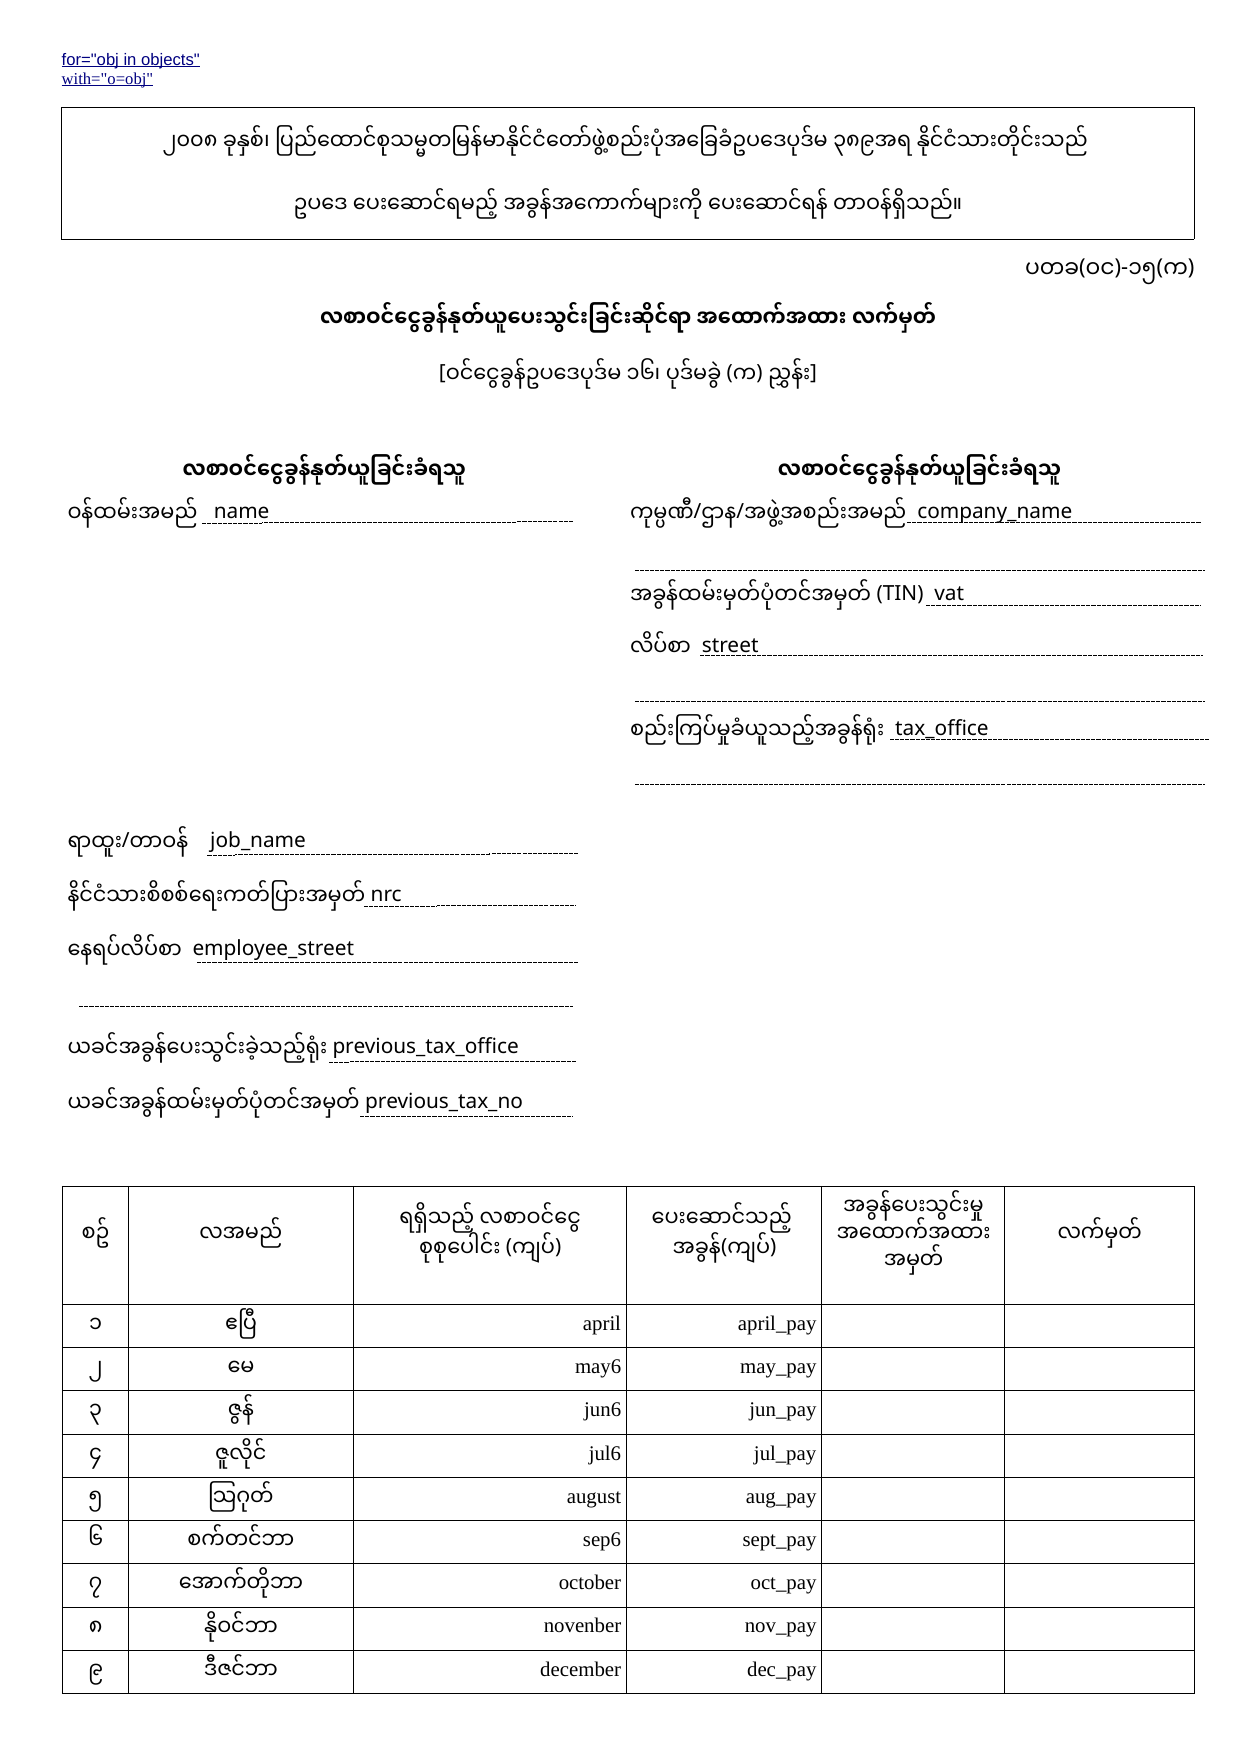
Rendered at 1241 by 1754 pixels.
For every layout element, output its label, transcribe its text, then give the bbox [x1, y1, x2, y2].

table_cell jun_pay [627, 1391, 821, 1434]
table_cell ၈ [63, 1608, 128, 1650]
table_cell sept_pay [627, 1521, 821, 1563]
table_header လစာဝင်ငွေခွန်နုတ်ယူခြင်းခံရသူ [61, 451, 586, 490]
table_cell ၁ [63, 1305, 128, 1347]
table_cell [586, 819, 624, 873]
table_cell သြဂုတ် [129, 1478, 353, 1520]
table_cell [822, 1521, 1004, 1563]
table_cell [1005, 1608, 1194, 1650]
table_cell october [354, 1564, 626, 1607]
table_cell dec_pay [627, 1651, 821, 1693]
table_header စဥ် [63, 1187, 128, 1304]
table_cell [822, 1608, 1004, 1650]
table_cell april_pay [627, 1305, 821, 1347]
table_cell နိင်ငံသားစိစစ်ရေးကတ်ပြားအမှတ် nrc [61, 874, 586, 928]
table_cell may6 [354, 1348, 626, 1390]
table_cell မေ [129, 1348, 353, 1390]
table_cell [624, 874, 1214, 928]
table_cell sep6 [354, 1521, 626, 1563]
table_cell [1005, 1435, 1194, 1477]
table_cell ယခင်အခွန်ထမ်းမှတ်ပုံတင်အမှတ် previous_tax_no [61, 1080, 586, 1134]
table_cell jul_pay [627, 1435, 821, 1477]
table_cell ဇူလိုင် [129, 1435, 353, 1477]
table_cell [822, 1305, 1004, 1347]
table_cell novenber [354, 1608, 626, 1650]
table_cell [624, 1026, 1214, 1080]
table_cell [822, 1478, 1004, 1520]
table_cell ပတခ(ဝင)-၁၅(က) [61, 240, 1194, 299]
table_cell [822, 1348, 1004, 1390]
table_cell aug_pay [627, 1478, 821, 1520]
table_cell [1005, 1478, 1194, 1520]
table_header လက်မှတ် [1005, 1187, 1194, 1304]
table_cell [586, 1080, 624, 1134]
table_cell [624, 928, 1214, 1026]
table_cell ၄ [63, 1435, 128, 1477]
table_header လအမည် [129, 1187, 353, 1304]
table_cell ၃ [63, 1391, 128, 1434]
table_cell [1005, 1651, 1194, 1693]
table_cell oct_pay [627, 1564, 821, 1607]
table_cell [822, 1435, 1004, 1477]
table_cell [624, 819, 1214, 873]
table_header လစာဝင်ငွေခွန်နုတ်ယူပေးသွင်းခြင်းဆိုင်ရာ အထောက်အထား လက်မှတ် [ဝင်ငွေခွန်ဥပဒေပုဒ်မ ၁၆၊ ပုဒ်မခွဲ (က) ညွှန်း] [61, 299, 1194, 406]
table_cell စက်တင်ဘာ [129, 1521, 353, 1563]
table_cell ဧပြီ [129, 1305, 353, 1347]
table_cell အောက်တိုဘာ [129, 1564, 353, 1607]
table_cell ၆ [63, 1521, 128, 1563]
table_header ၂၀၀၈ ခုနှစ်၊ ပြည်ထောင်စုသမ္မတမြန်မာနိုင်ငံတော်ဖွဲ့စည်းပုံအခြေခံဥပဒေပုဒ်မ ၃၈၉အရ နိုင်ငံသားတိုင်းသည် ဥပ‌ဒေ ပေးဆောင်ရမည့် အခွန်အကောက်များကို ပေးဆောင်ရန် တာဝန်ရှိသည်။ [62, 108, 1194, 239]
table_cell [624, 1080, 1214, 1134]
table_cell ၅ [63, 1478, 128, 1520]
table_header လစာဝင်ငွေခွန်နုတ်ယူခြင်းခံရသူ [624, 451, 1214, 490]
text with="o=obj" [61, 69, 1194, 88]
table_cell jul6 [354, 1435, 626, 1477]
table_cell [586, 490, 624, 819]
table_header အခွန်ပေးသွင်းမှု အထောက်အထား အမှတ် [822, 1187, 1004, 1304]
table_cell [1005, 1521, 1194, 1563]
table_cell [586, 928, 624, 1026]
table_cell [1005, 1564, 1194, 1607]
table_header ရရှိသည့် လစာဝင်ငွေ စုစုပေါင်း (ကျပ်) [354, 1187, 626, 1304]
table_header [586, 451, 624, 490]
table_cell april [354, 1305, 626, 1347]
table_cell [586, 874, 624, 928]
table_cell ၂ [63, 1348, 128, 1390]
table_cell ရာထူး/တာဝန် job_name [61, 819, 586, 873]
table_cell august [354, 1478, 626, 1520]
table_cell [822, 1391, 1004, 1434]
table_cell nov_pay [627, 1608, 821, 1650]
table_header ပေးဆောင်သည့် အခွန်(ကျပ်) [627, 1187, 821, 1304]
table_cell [1005, 1391, 1194, 1434]
table_cell ဇွန် [129, 1391, 353, 1434]
table_cell ဝန်ထမ်းအမည် name [61, 490, 586, 819]
text for="obj in objects" [61, 49, 1194, 69]
table_cell ၇ [63, 1564, 128, 1607]
table_cell [822, 1651, 1004, 1693]
table_cell [822, 1564, 1004, 1607]
table_cell ဒီဇင်ဘာ [129, 1651, 353, 1693]
table_cell [1005, 1348, 1194, 1390]
table_cell december [354, 1651, 626, 1693]
table_cell ၉ [63, 1651, 128, 1693]
table_cell နေရပ်လိပ်စာ employee_street [61, 928, 586, 1026]
table_cell ကုမ္ပဏီ/ဌာန/အဖွဲ့အစည်းအမည် company_name အခွန်ထမ်းမှတ်ပုံတင်အမှတ် (TIN) vat လိပ်စာ street စည်းကြပ်မှုခံယူသည့်အခွန်ရုံး tax_office [624, 490, 1214, 819]
table_cell jun6 [354, 1391, 626, 1434]
table_cell ယခင်အခွန်ပေးသွင်းခဲ့သည့်ရုံး previous_tax_office [61, 1026, 586, 1080]
table_cell နိုဝင်ဘာ [129, 1608, 353, 1650]
table_cell may_pay [627, 1348, 821, 1390]
table_cell [586, 1026, 624, 1080]
table_cell [1005, 1305, 1194, 1347]
